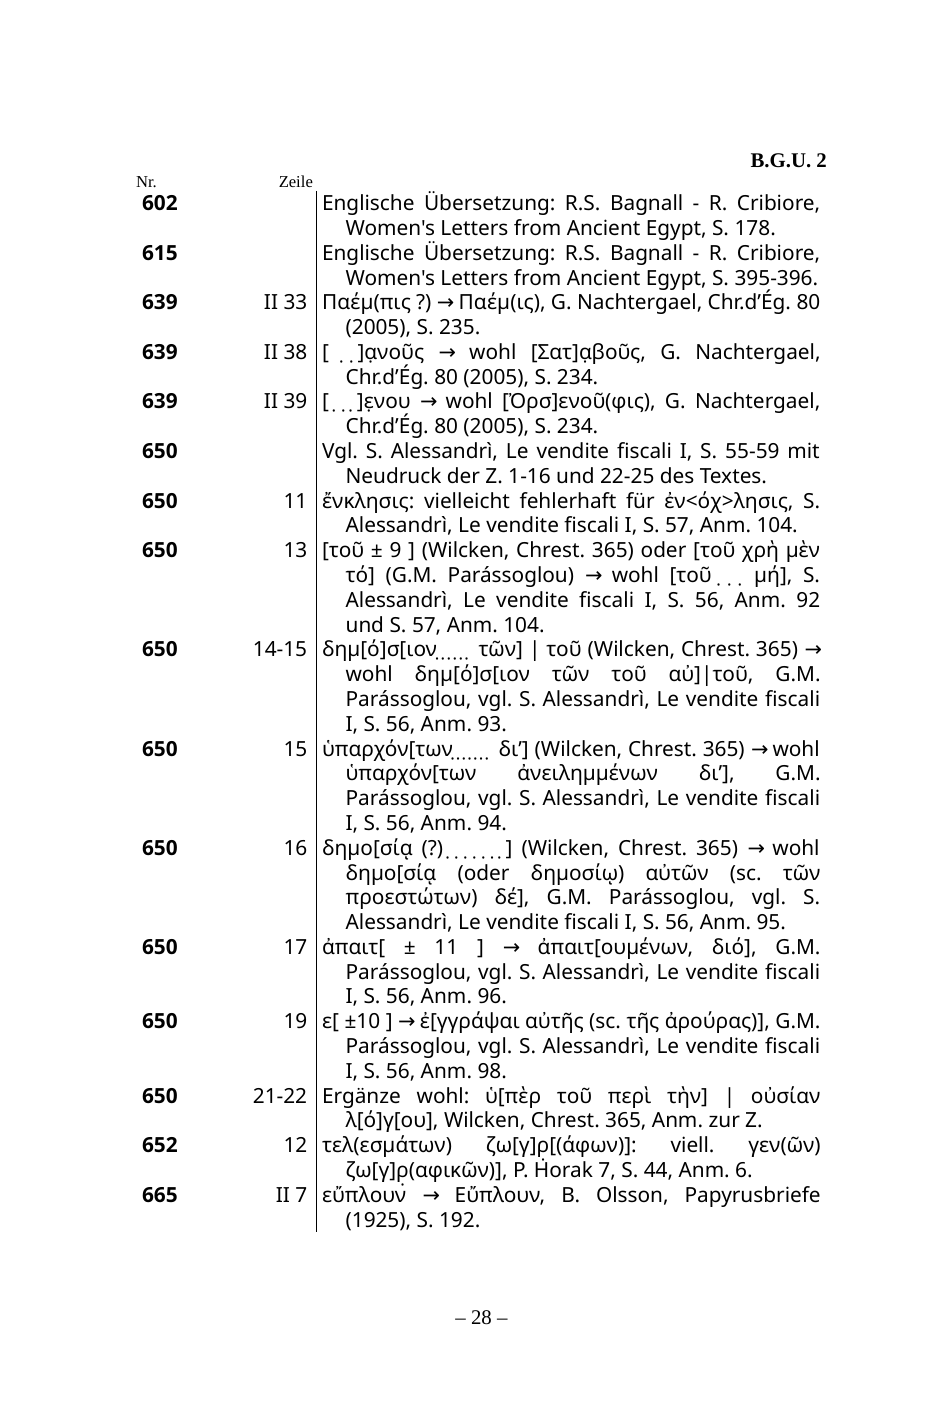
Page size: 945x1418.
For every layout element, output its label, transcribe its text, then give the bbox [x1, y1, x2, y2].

table_cell 17 [224, 935, 316, 1009]
table_cell 602 [136, 191, 224, 240]
table_cell 650 [136, 935, 224, 1009]
table_cell II 7 [224, 1183, 316, 1232]
table_cell Ergänze wohl: ὑ[πὲρ τοῦ περὶ τὴν] | οὐσίαν λ[ό]γ[ου], Wilcken, Chrest. 365, Anm. zur Z. [317, 1083, 827, 1133]
table_cell Englische Übersetzung: R.S. Bagnall - R. Cribiore, Women's Letters from Ancient Egypt, S. 395-396. [317, 240, 827, 290]
table_cell 639 [136, 340, 224, 389]
table_cell 11 [224, 488, 316, 538]
table_cell 16 [224, 835, 316, 934]
table_cell τελ(εσμάτων) ζω[γ]ρ̣[(άφων)]: viell. γεν(ῶν) ζω[γ]ρ̣(αφικῶν)], P. Horak 7, S. 44, Anm. 6. [317, 1133, 827, 1182]
table_cell 13 [224, 538, 316, 637]
table_cell Vgl. S. Alessandrì, Le vendite fiscali I, S. 55-59 mit Neudruck der Z. 1-16 und 22-25 des Textes. [317, 439, 827, 488]
table_cell [224, 191, 316, 240]
table_cell ἀπαιτ[ ± 11 ] → ἀπαιτ[ουμένων, διό], G.Μ. Parássoglou, vgl. S. Alessandrì, Le vendite fiscali I, S. 56, Anm. 96. [317, 935, 827, 1009]
table_cell Englische Übersetzung: R.S. Bagnall - R. Cribiore, Women's Letters from Ancient Egypt, S. 178. [317, 191, 827, 240]
table_cell δημο[σίᾳ (?) ̣ ̣ ̣ ̣ ̣ ̣ ̣] (Wilcken, Chrest. 365) → wohl δημο[σίᾳ (oder δημοσίῳ) αὐτῶν (sc. τῶν προεστώτων) δέ], G.Μ. Parássoglou, vgl. S. Alessandrì, Le vendite fiscali I, S. 56, Anm. 95. [317, 835, 827, 934]
table_cell 650 [136, 1009, 224, 1083]
table_cell 639 [136, 290, 224, 339]
table_cell [ ̣ ̣]α̣νοῦς → wohl [Σατ]α̣βοῦς, G. Nachtergael, Chr.d’Ég. 80 (2005), S. 234. [317, 340, 827, 389]
table_cell II 39 [224, 389, 316, 439]
table_cell 639 [136, 389, 224, 439]
table_cell ἔνκλησις: vielleicht fehlerhaft für ἐν<όχ>λησις, S. Alessandrì, Le vendite fiscali I, S. 57, Anm. 104. [317, 488, 827, 538]
table_cell 15 [224, 736, 316, 835]
table_cell 19 [224, 1009, 316, 1083]
table_cell 12 [224, 1133, 316, 1182]
table_cell 650 [136, 439, 224, 488]
table_cell 650 [136, 538, 224, 637]
table_cell II 38 [224, 340, 316, 389]
table_cell 665 [136, 1183, 224, 1232]
table_cell ὑπαρχόν[των ̣ ̣ ̣ ̣ ̣ ̣ ̣ διʼ] (Wilcken, Chrest. 365) → wohl ὑπαρχόν[των ἀνειλημμένων διʼ], G.Μ. Parássoglou, vgl. S. Alessandrì, Le vendite fiscali I, S. 56, Anm. 94. [317, 736, 827, 835]
table_cell 650 [136, 637, 224, 736]
table_cell [τοῦ ± 9 ] (Wilcken, Chrest. 365) oder [τοῦ χρὴ μὲν τό] (G.M. Parássoglou) → wohl [τοῦ ̣ ̣ ̣ μή], S. Alessandrì, Le vendite fiscali I, S. 56, Anm. 92 und S. 57, Anm. 104. [317, 538, 827, 637]
table_cell εὔπλουν → Εὔπλουν, B. Olsson, Papyrusbriefe (1925), S. 192. [317, 1183, 827, 1232]
table_cell [224, 240, 316, 290]
table_cell 650 [136, 1083, 224, 1133]
table_cell [224, 439, 316, 488]
table_cell 615 [136, 240, 224, 290]
table_cell 14-15 [224, 637, 316, 736]
table_cell [ ̣ ̣ ̣]ε̣νου → wohl [Ὀρσ]ενοῦ(φις), G. Nachtergael, Chr.d’Ég. 80 (2005), S. 234. [317, 389, 827, 439]
table_cell 652 [136, 1133, 224, 1182]
table_cell Παέμ(πις ?) → Παέμ(ις), G. Nachtergael, Chr.d’Ég. 80 (2005), S. 235. [317, 290, 827, 339]
table_cell δημ[ό]σ[ιον ̣ ̣ ̣ ̣ ̣ ̣ τῶν] | τοῦ (Wilcken, Chrest. 365) → wohl δημ[ό]σ[ιον τῶν τοῦ αὐ]|τοῦ, G.Μ. Parássoglou, vgl. S. Alessandrì, Le vendite fiscali I, S. 56, Anm. 93. [317, 637, 827, 736]
table_cell 21-22 [224, 1083, 316, 1133]
table_cell ε[ ±10 ] → ἐ[γγράψαι αὐτῆς (sc. τῆς ἀρούρας)], G.Μ. Parássoglou, vgl. S. Alessandrì, Le vendite fiscali I, S. 56, Anm. 98. [317, 1009, 827, 1083]
table_cell II 33 [224, 290, 316, 339]
table_cell 650 [136, 736, 224, 835]
table_cell 650 [136, 835, 224, 934]
table_cell 650 [136, 488, 224, 538]
